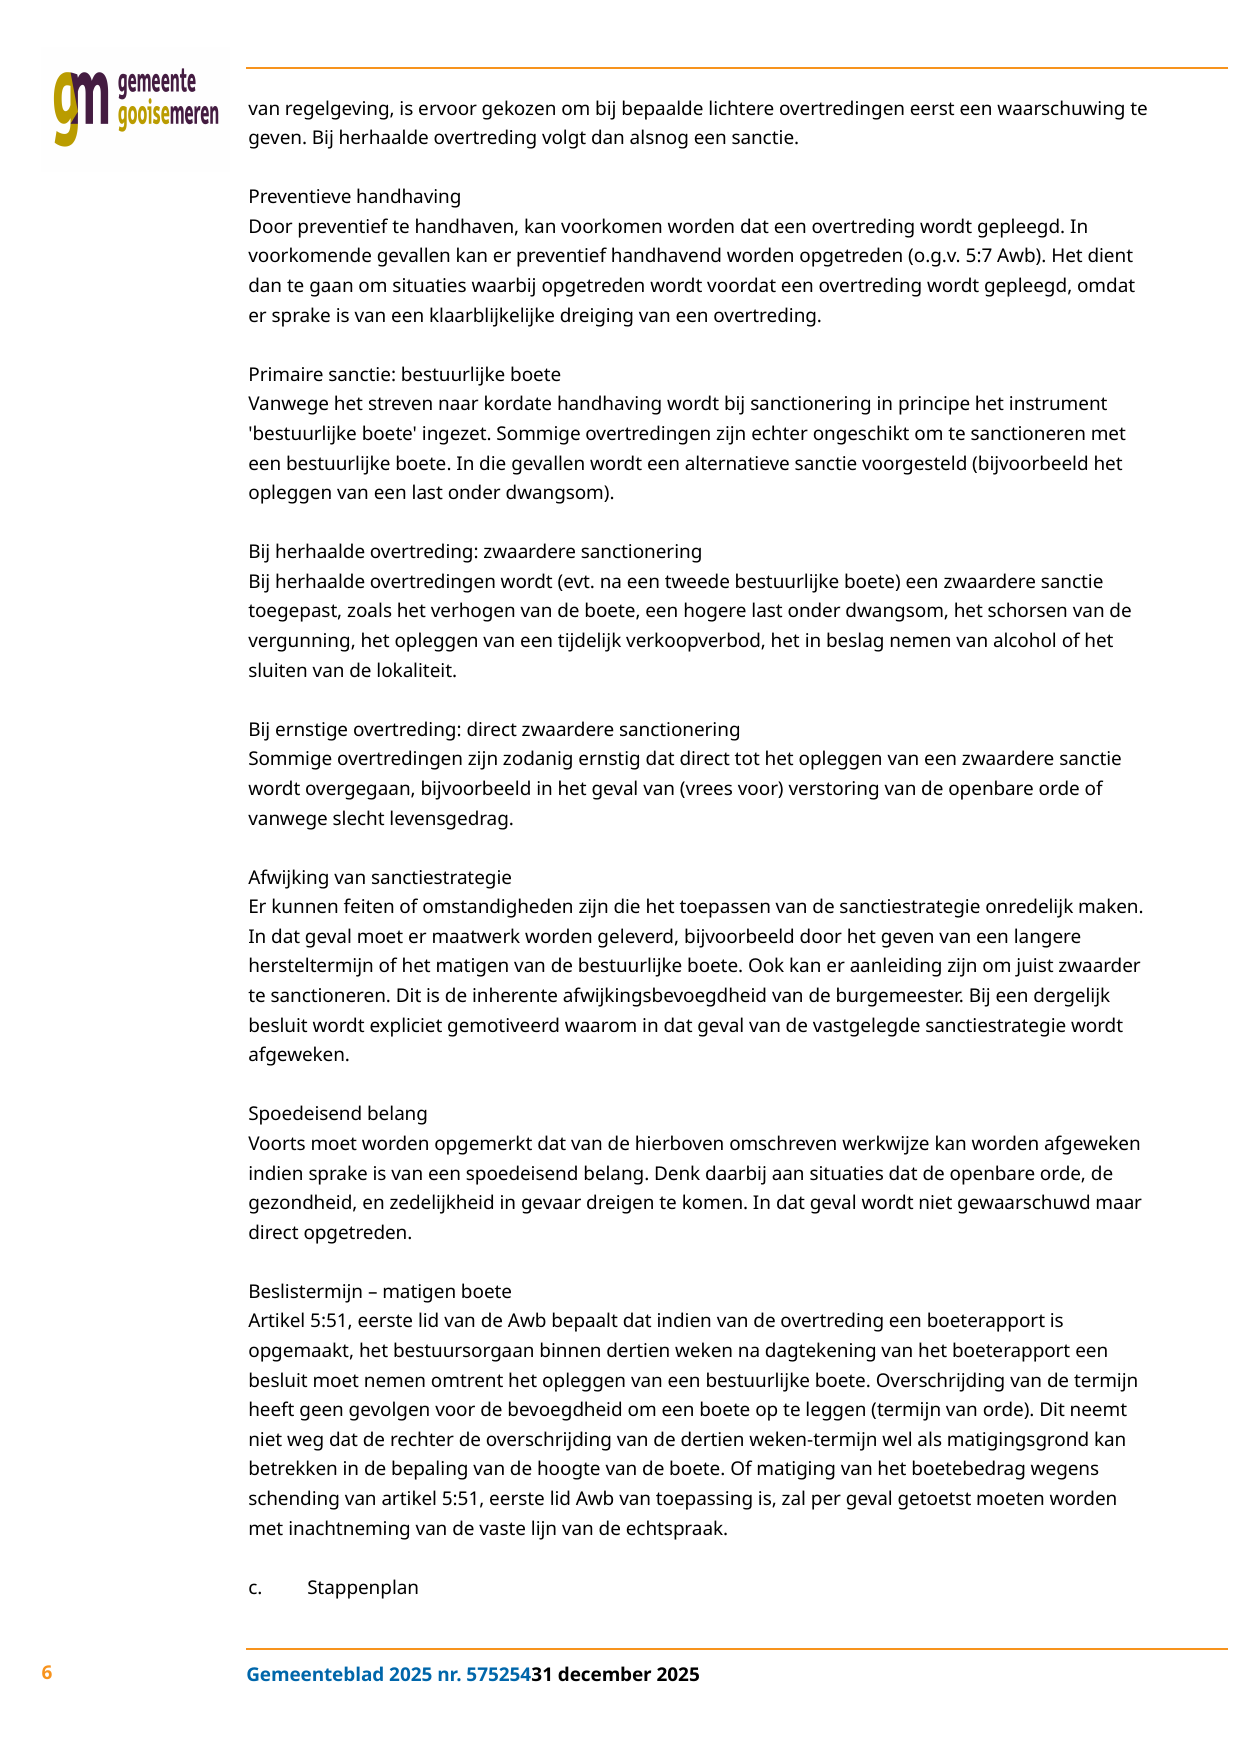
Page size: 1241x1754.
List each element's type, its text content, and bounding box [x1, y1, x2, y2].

text Spoedeisend belang [248, 1101, 1152, 1126]
text Bij herhaalde overtreding: zwaardere sanctionering [248, 538, 1152, 564]
text Bij ernstige overtreding: direct zwaardere sanctionering [248, 716, 1152, 742]
text Afwijking van sanctiestrategie [248, 864, 1152, 890]
text Primaire sanctie: bestuurlijke boete [248, 361, 1152, 387]
text van regelgeving, is ervoor gekozen om bij bepaalde lichtere overtredingen eerst een waarschuwing te geven. Bij herhaalde overtreding volgt dan alsnog een sanctie. [248, 95, 1152, 150]
text Artikel 5:51, eerste lid van de Awb bepaalt dat indien van de overtreding een boeterapport is opgemaakt, het bestuursorgaan binnen dertien weken na dagtekening van het boeterapport een besluit moet nemen omtrent het opleggen van een bestuurlijke boete. Overschrijding van de termijn heeft geen gevolgen voor de bevoegdheid om een boete op te leggen (termijn van orde). Dit neemt niet weg dat de rechter de overschrijding van de dertien weken-termijn wel als matigingsgrond kan betrekken in de bepaling van de hoogte van de boete. Of matiging van het boetebedrag wegens schending van artikel 5:51, eerste lid Awb van toepassing is, zal per geval getoetst moeten worden met inachtneming van de vaste lijn van de echtspraak. [248, 1308, 1152, 1541]
text Vanwege het streven naar kordate handhaving wordt bij sanctionering in principe het instrument 'bestuurlijke boete' ingezet. Sommige overtredingen zijn echter ongeschikt om te sanctioneren met een bestuurlijke boete. In die gevallen wordt een alternatieve sanctie voorgesteld (bijvoorbeeld het opleggen van een last onder dwangsom). [248, 391, 1152, 505]
text Preventieve handhaving [248, 183, 1152, 209]
text Door preventief te handhaven, kan voorkomen worden dat een overtreding wordt gepleegd. In voorkomende gevallen kan er preventief handhavend worden opgetreden (o.g.v. 5:7 Awb). Het dient dan te gaan om situaties waarbij opgetreden wordt voordat een overtreding wordt gepleegd, omdat er sprake is van een klaarblijkelijke dreiging van een overtreding. [248, 213, 1152, 328]
picture [41, 47, 231, 172]
text Voorts moet worden opgemerkt dat van de hierboven omschreven werkwijze kan worden afgeweken indien sprake is van een spoedeisend belang. Denk daarbij aan situaties dat de openbare orde, de gezondheid, en zedelijkheid in gevaar dreigen te komen. In dat geval wordt niet gewaarschuwd maar direct opgetreden. [248, 1130, 1152, 1245]
text Beslistermijn – matigen boete [248, 1278, 1152, 1304]
list Stappenplan [248, 1574, 1152, 1600]
text Sommige overtredingen zijn zodanig ernstig dat direct tot het opleggen van een zwaardere sanctie wordt overgegaan, bijvoorbeeld in het geval van (vrees voor) verstoring van de openbare orde of vanwege slecht levensgedrag. [248, 746, 1152, 831]
text Bij herhaalde overtredingen wordt (evt. na een tweede bestuurlijke boete) een zwaardere sanctie toegepast, zoals het verhogen van de boete, een hogere last onder dwangsom, het schorsen van de vergunning, het opleggen van een tijdelijk verkoopverbod, het in beslag nemen van alcohol of het sluiten van de lokaliteit. [248, 568, 1152, 683]
text Er kunnen feiten of omstandigheden zijn die het toepassen van de sanctiestrategie onredelijk maken. In dat geval moet er maatwerk worden geleverd, bijvoorbeeld door het geven van een langere hersteltermijn of het matigen van de bestuurlijke boete. Ook kan er aanleiding zijn om juist zwaarder te sanctioneren. Dit is de inherente afwijkingsbevoegdheid van de burgemeester. Bij een dergelijk besluit wordt expliciet gemotiveerd waarom in dat geval van de vastgelegde sanctiestrategie wordt afgeweken. [248, 893, 1152, 1067]
